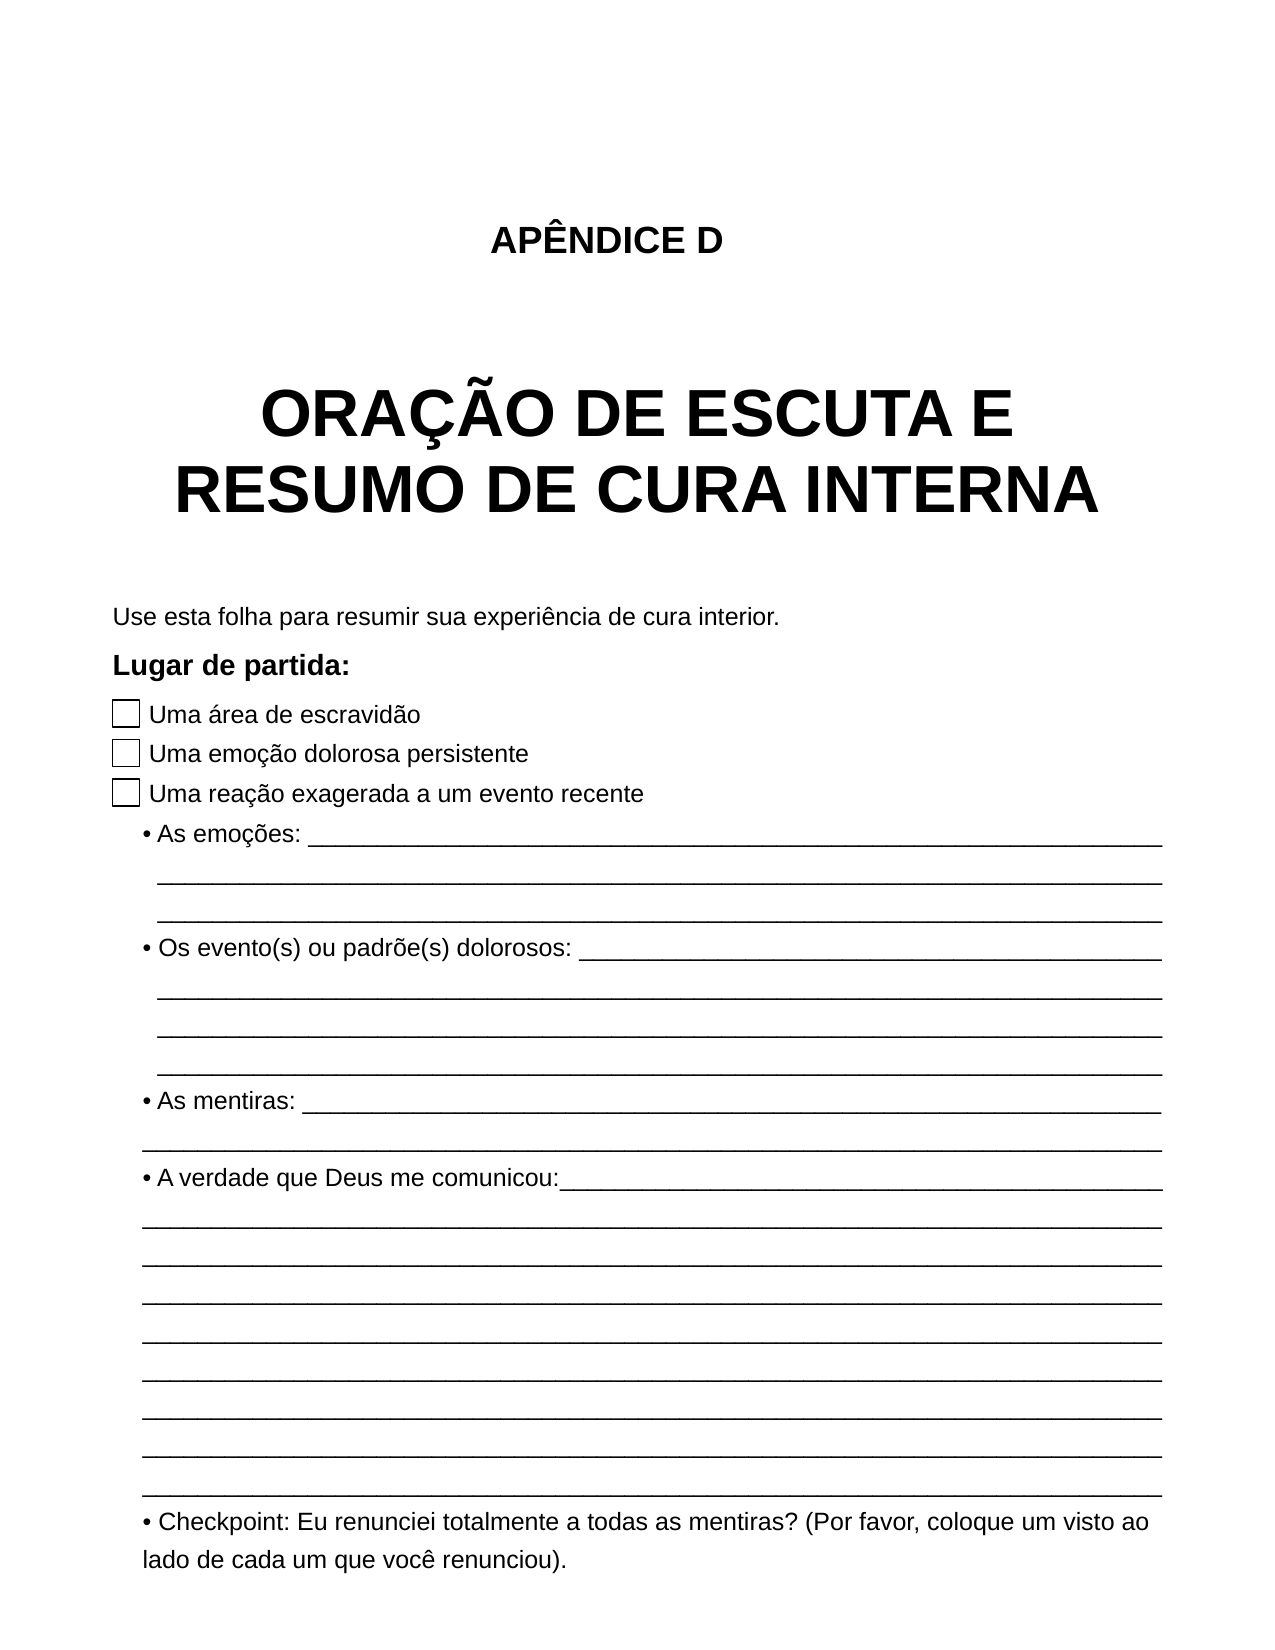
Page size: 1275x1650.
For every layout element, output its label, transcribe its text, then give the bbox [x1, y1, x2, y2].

text Uma área de escravidão [148, 700, 1162, 729]
text • As mentiras: [142, 1086, 1162, 1115]
text Lugar de partida: [112, 648, 1162, 681]
text • Os evento(s) ou padrõe(s) dolorosos: [142, 933, 1162, 962]
text • Checkpoint: Eu renunciei totalmente a todas as mentiras? (Por favor, coloque um visto ao lado de cada um que você renunciou). [142, 1507, 1162, 1574]
text Uma emoção dolorosa persistente [148, 739, 1162, 768]
text • As emoções: [142, 819, 1162, 847]
text Uma reação exagerada a um evento recente [148, 779, 1162, 808]
subtitle ORAÇÃO DE ESCUTA E RESUMO DE CURA INTERNA [112, 374, 1162, 527]
text • A verdade que Deus me comunicou: [142, 1163, 1162, 1191]
text Use esta folha para resumir sua experiência de cura interior. [112, 602, 1162, 631]
